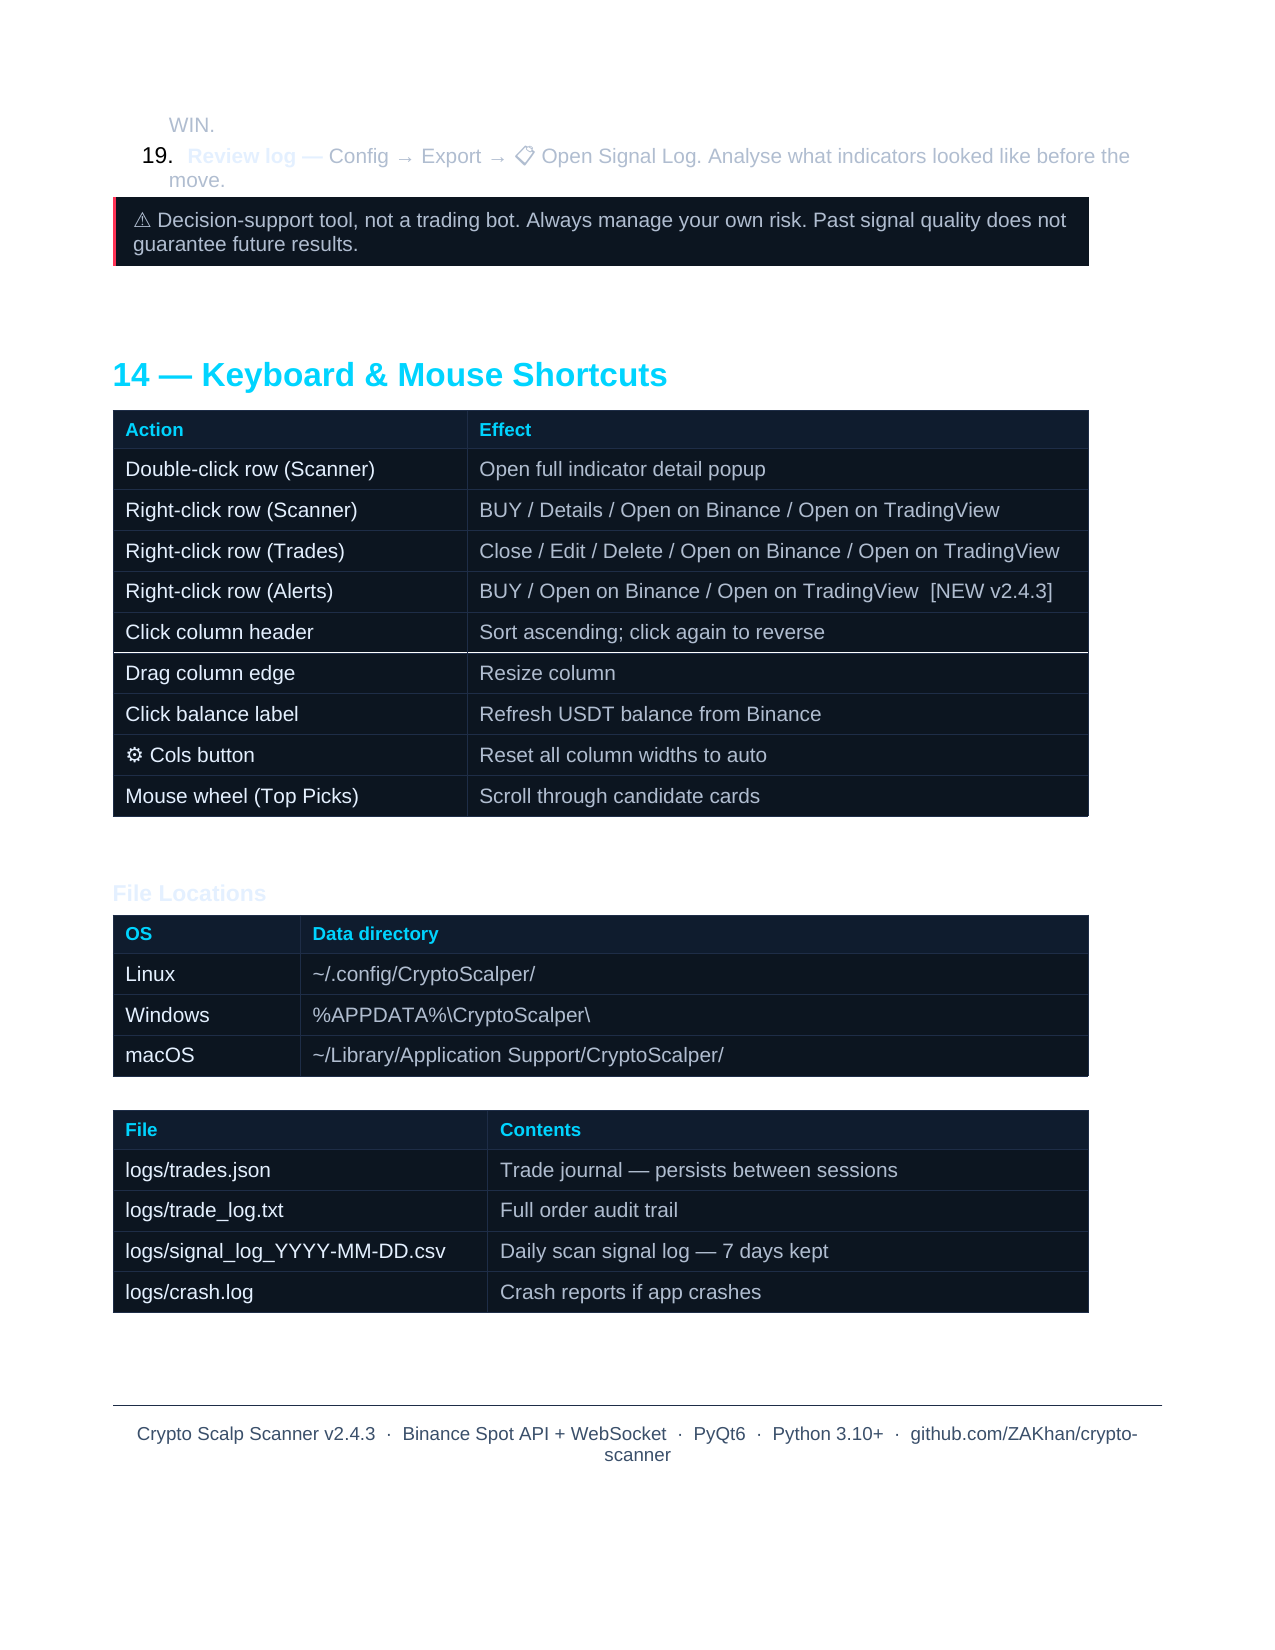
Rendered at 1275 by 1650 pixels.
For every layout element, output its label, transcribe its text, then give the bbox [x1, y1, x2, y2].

table_header Effect [468, 411, 1088, 448]
table_cell logs/trade_log.txt [114, 1191, 487, 1231]
table_cell %APPDATA%\CryptoScalper\ [301, 995, 1088, 1035]
table_cell Close / Edit / Delete / Open on Binance / Open on TradingView [468, 531, 1088, 571]
table_cell Right-click row (Alerts) [114, 572, 467, 612]
subtitle 14 — Keyboard & Mouse Shortcuts [112, 355, 1162, 393]
table_header OS [114, 916, 300, 953]
table_cell Drag column edge [114, 654, 467, 693]
table_cell BUY / Details / Open on Binance / Open on TradingView [468, 490, 1088, 530]
table_cell Scroll through candidate cards [468, 776, 1088, 816]
table_cell logs/crash.log [114, 1272, 487, 1312]
table_cell logs/trades.json [114, 1150, 487, 1190]
table_cell Trade journal — persists between sessions [488, 1150, 1088, 1190]
table_cell Right-click row (Trades) [114, 531, 467, 571]
table_cell Reset all column widths to auto [468, 735, 1088, 775]
table_cell Full order audit trail [488, 1191, 1088, 1231]
table_cell Windows [114, 995, 300, 1035]
table_header ⚠ Decision-support tool, not a trading bot. Always manage your own risk. Past signal quality does not guarantee future results. [116, 197, 1089, 266]
table_header Data directory [301, 916, 1088, 953]
text File Locations [112, 880, 1162, 906]
table_cell ~/.config/CryptoScalper/ [301, 954, 1088, 994]
table_header Action [114, 411, 467, 448]
table_cell Refresh USDT balance from Binance [468, 694, 1088, 734]
list Review log — Config → Export → 📋 Open Signal Log. Analyse what indicators looked like before the move. [142, 142, 1162, 192]
table_cell Sort ascending; click again to reverse [468, 613, 1088, 652]
table_cell Linux [114, 954, 300, 994]
table_cell Click column header [114, 613, 467, 652]
table_cell BUY / Open on Binance / Open on TradingView [NEW v2.4.3] [468, 572, 1088, 612]
table_cell Double-click row (Scanner) [114, 449, 467, 489]
table_header File [114, 1111, 487, 1149]
table_cell Daily scan signal log — 7 days kept [488, 1232, 1088, 1271]
list WIN. [142, 112, 1162, 136]
table_cell macOS [114, 1036, 300, 1076]
table_header Contents [488, 1111, 1088, 1149]
table_cell Right-click row (Scanner) [114, 490, 467, 530]
table_cell ~/Library/Application Support/CryptoScalper/ [301, 1036, 1088, 1076]
table_cell Open full indicator detail popup [468, 449, 1088, 489]
text Crypto Scalp Scanner v2.4.3 · Binance Spot API + WebSocket · PyQt6 · Python 3.10+ · github.com/ZAKhan/crypto-scanner [112, 1422, 1162, 1466]
table_cell Crash reports if app crashes [488, 1272, 1088, 1312]
table_cell ⚙ Cols button [114, 735, 467, 775]
table_cell Click balance label [114, 694, 467, 734]
table_cell Mouse wheel (Top Picks) [114, 776, 467, 816]
table_cell Resize column [468, 654, 1088, 693]
table_cell logs/signal_log_YYYY-MM-DD.csv [114, 1232, 487, 1271]
